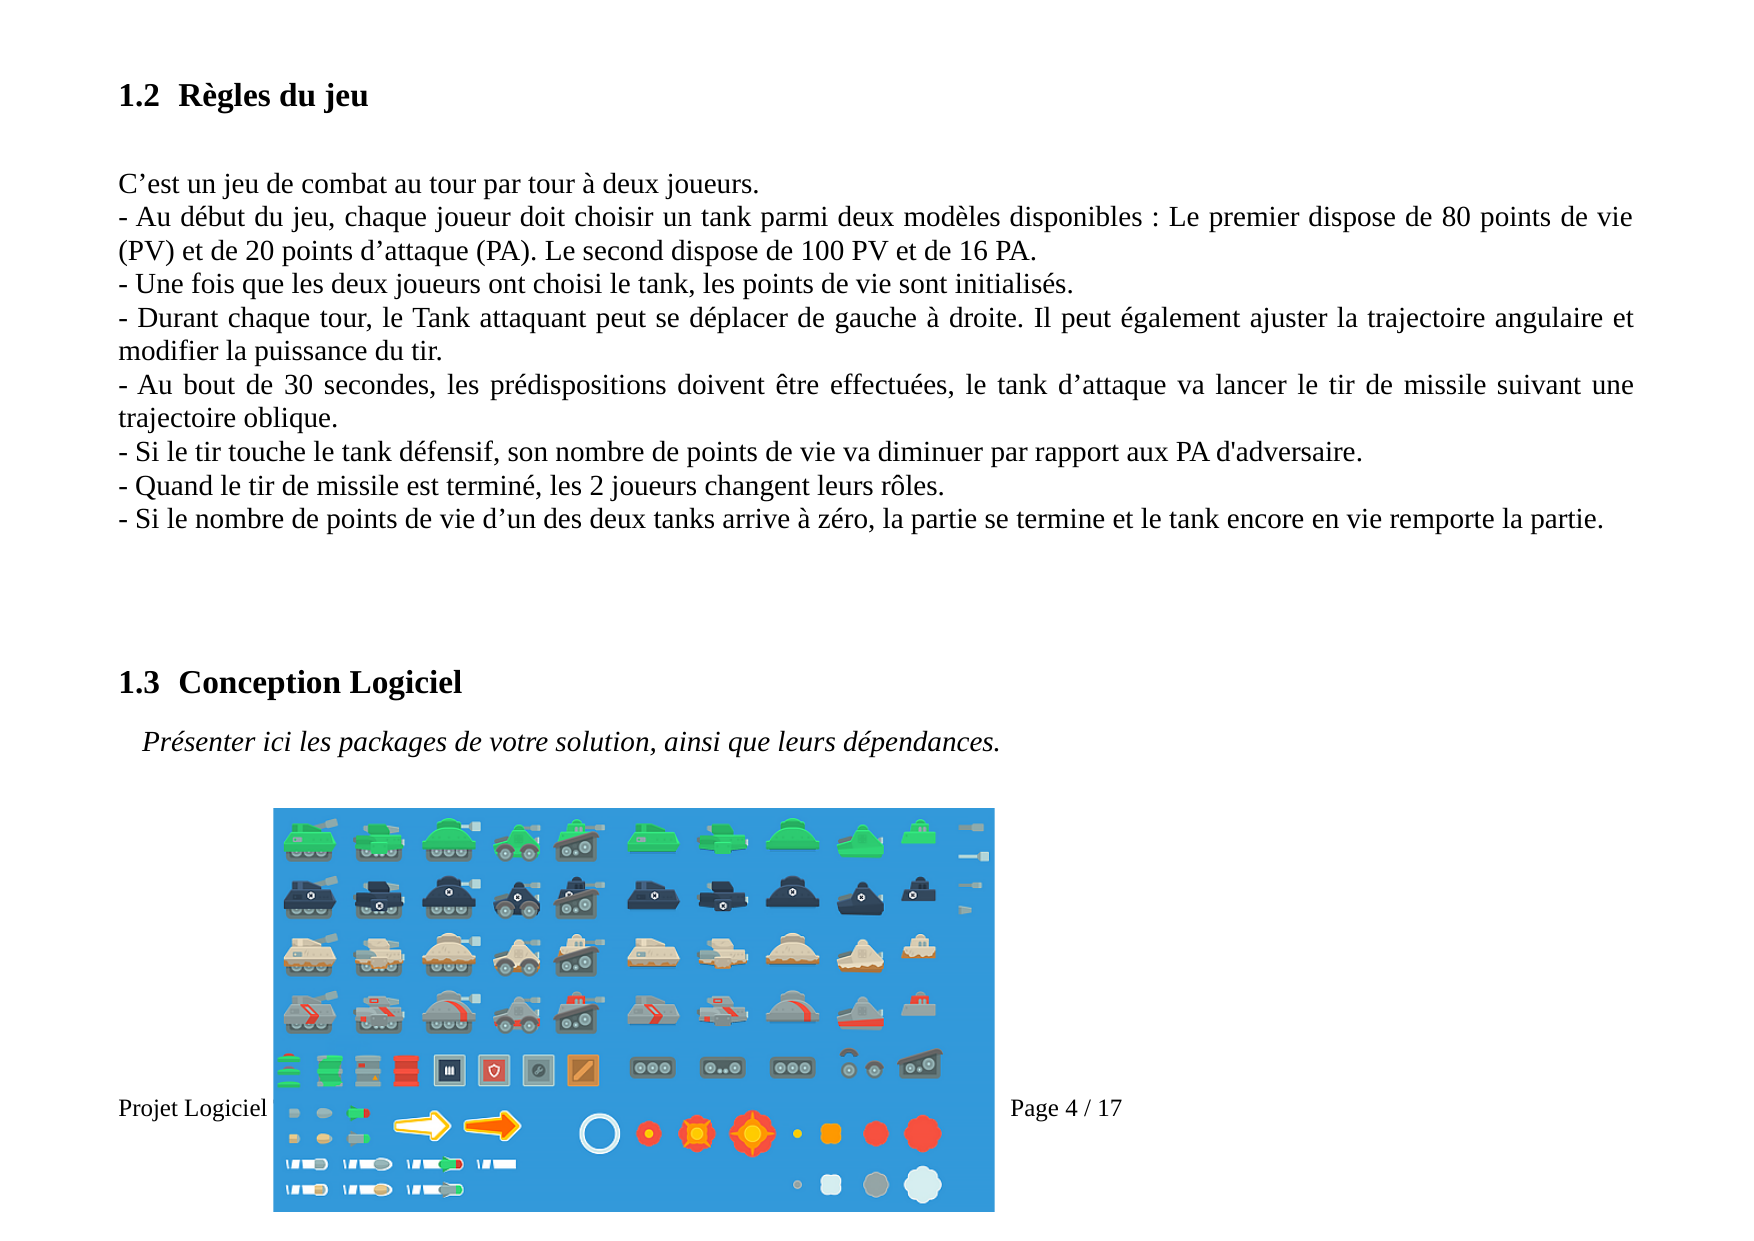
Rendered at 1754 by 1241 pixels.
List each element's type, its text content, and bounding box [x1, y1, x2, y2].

text - Si le nombre de points de vie d’un des deux tanks arrive à zéro, la partie se termine et le tank encore en vie remporte la partie. [118, 501, 1636, 535]
text - Si le tir touche le tank défensif, son nombre de points de vie va diminuer par rapport aux PA d'adversaire. [118, 434, 1636, 468]
text - Quand le tir de missile est terminé, les 2 joueurs changent leurs rôles. [118, 468, 1636, 501]
text - Au bout de 30 secondes, les prédispositions doivent être effectuées, le tank d’attaque va lancer le tir de missile suivant une trajectoire oblique. [118, 367, 1636, 434]
text C’est un jeu de combat au tour par tour à deux joueurs. [118, 166, 1636, 199]
text Présenter ici les packages de votre solution, ainsi que leurs dépendances. [142, 724, 1636, 758]
subtitle Conception Logiciel [118, 662, 1636, 701]
text - Une fois que les deux joueurs ont choisi le tank, les points de vie sont initialisés. [118, 266, 1636, 300]
subtitle Règles du jeu [118, 75, 1636, 113]
text - Au début du jeu, chaque joueur doit choisir un tank parmi deux modèles disponibles : Le premier dispose de 80 points de vie (PV) et de 20 points d’attaque (PA). Le second dispose de 100 PV et de 16 PA. [118, 199, 1636, 266]
text - Durant chaque tour, le Tank attaquant peut se déplacer de gauche à droite. Il peut également ajuster la trajectoire angulaire et modifier la puissance du tir. [118, 300, 1636, 367]
